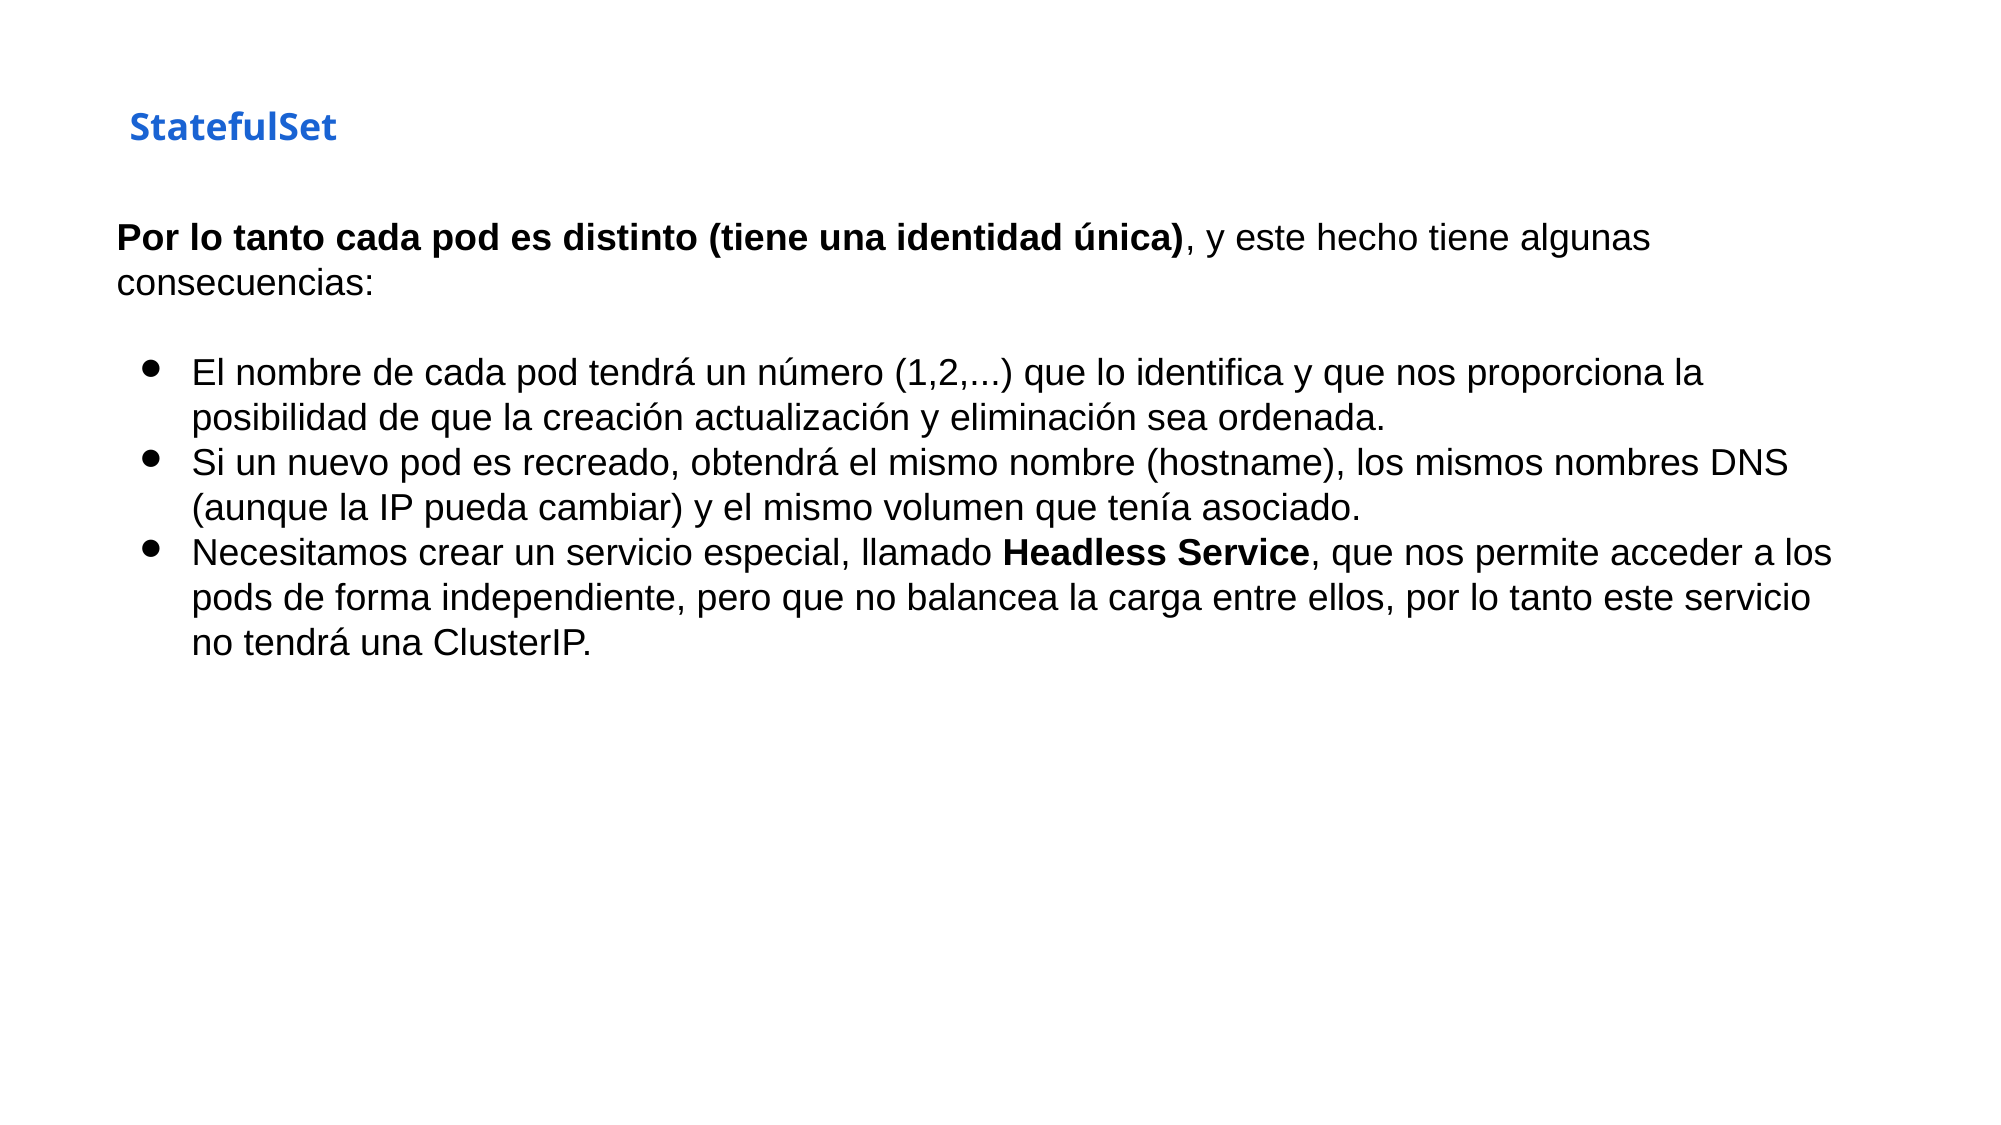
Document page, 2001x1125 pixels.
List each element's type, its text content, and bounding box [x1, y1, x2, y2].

text_box StatefulSet [129, 100, 339, 152]
text_box Por lo tanto cada pod es distinto (tiene una identidad única), y este hecho tiene algunas consecuencias: El nombre de cada pod tendrá un número (1,2,...) que lo identifica y que nos proporciona la posibilidad de que la creación actualización y eliminación sea ordenada. Si un nuevo pod es recreado, obtendrá el mismo nombre (hostname), los mismos nombres DNS (aunque la IP pueda cambiar) y el mismo volumen que tenía asociado. Necesitamos crear un servicio especial, llamado Headless Service, que nos permite acceder a los pods de forma independiente, pero que no balancea la carga entre ellos, por lo tanto este servicio no tendrá una ClusterIP. [101, 205, 1878, 418]
